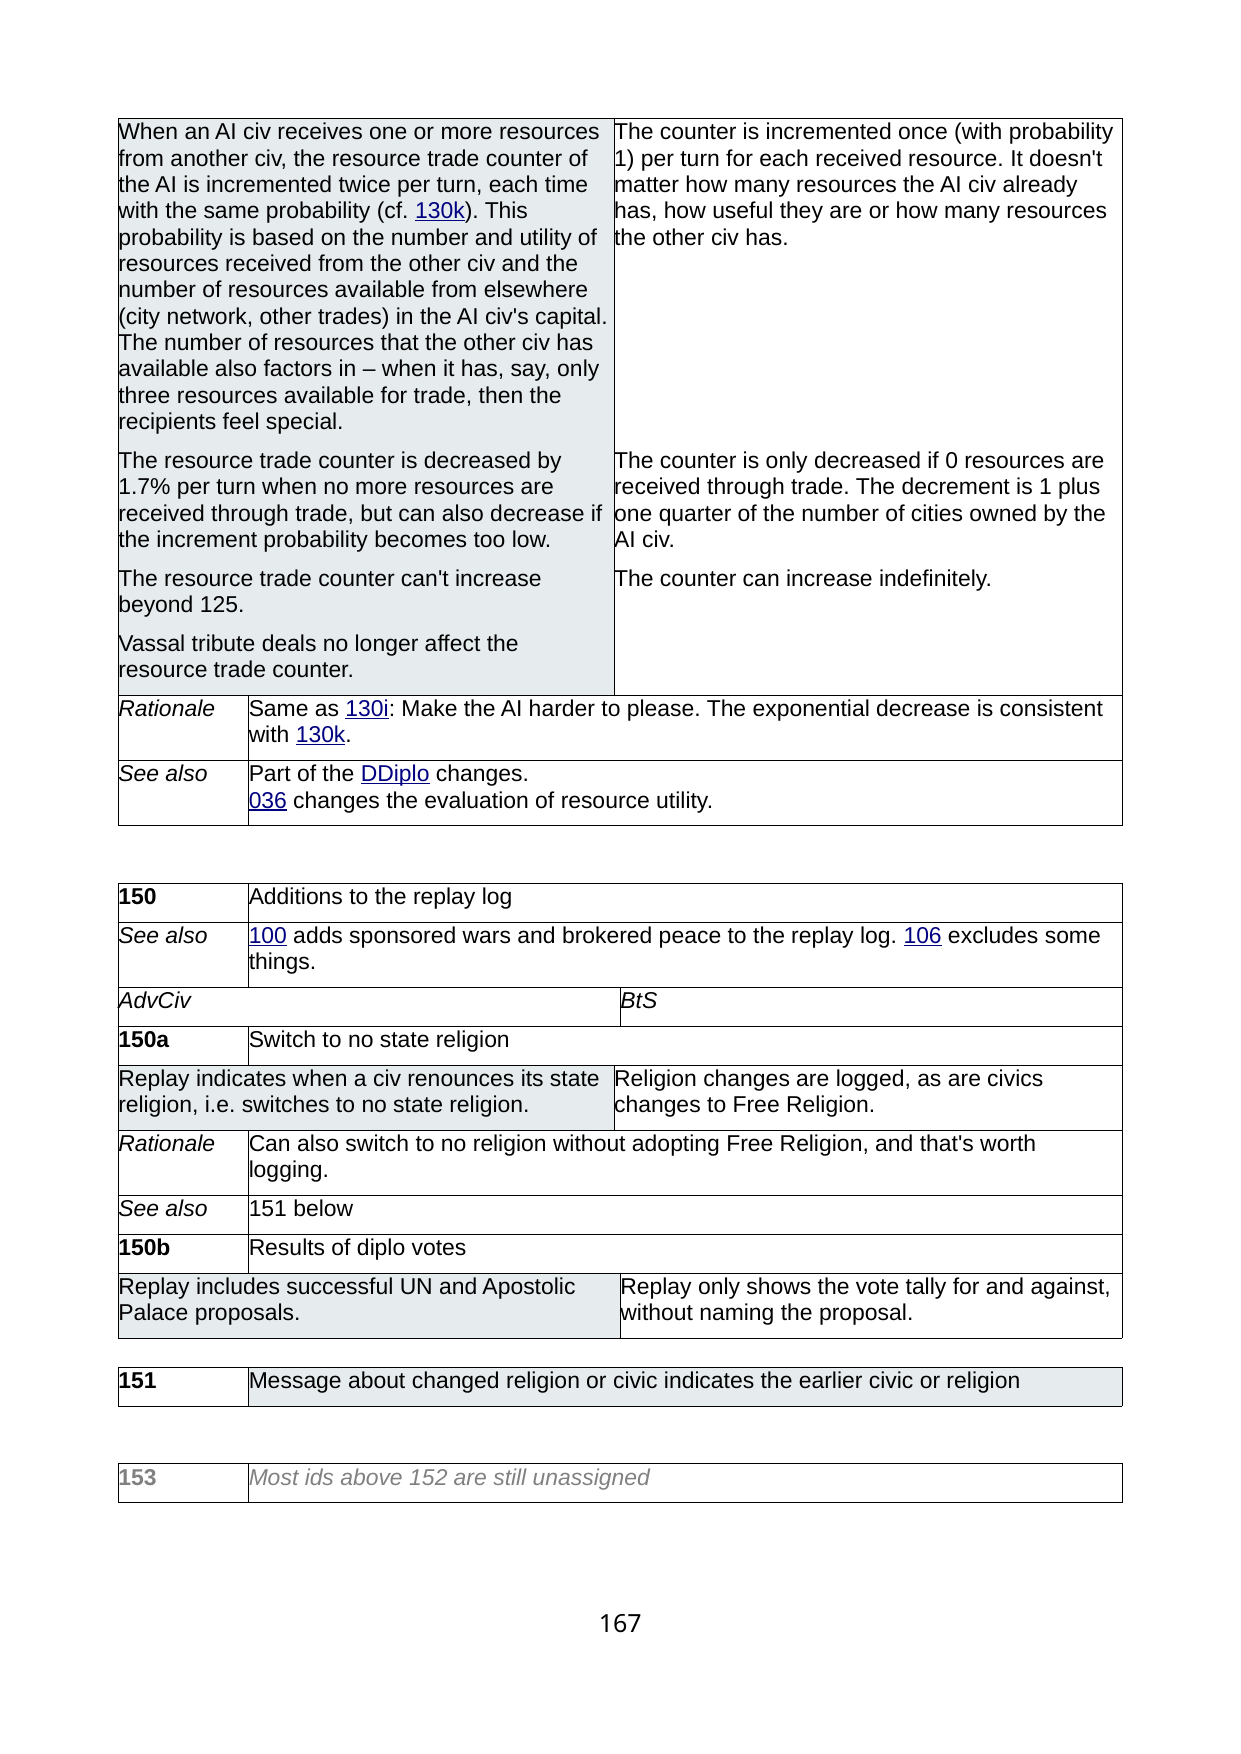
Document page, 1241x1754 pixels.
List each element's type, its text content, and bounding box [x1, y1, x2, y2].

table_cell Part of the DDiplo changes. 036 changes the evaluation of resource utility. [249, 761, 1122, 825]
table_cell BtS [621, 988, 1122, 1026]
table_header Message about changed religion or civic indicates the earlier civic or religion [249, 1368, 1122, 1406]
table_header 153 [119, 1464, 248, 1502]
table_header 151 [119, 1368, 248, 1406]
table_cell Can also switch to no religion without adopting Free Religion, and that's worth logging. [249, 1131, 1122, 1195]
table_cell Religion changes are logged, as are civics changes to Free Religion. [615, 1066, 1122, 1130]
table_header Most ids above 152 are still unassigned [249, 1464, 1122, 1502]
table_cell 151 below [249, 1196, 1122, 1234]
table_cell See also [119, 1196, 248, 1234]
table_cell The counter is incremented once (with probability 1) per turn for each received resource. It doesn't matter how many resources the AI civ already has, how useful they are or how many resources the other civ has. The counter is only decreased if 0 resources are received through trade. The decrement is 1 plus one quarter of the number of cities owned by the AI civ. The counter can increase indefinitely. [615, 119, 1122, 695]
table_cell Same as 130i: Make the AI harder to please. The exponential decrease is consistent with 130k. [249, 696, 1122, 760]
table_cell When an AI civ receives one or more resources from another civ, the resource trade counter of the AI is incremented twice per turn, each time with the same probability (cf. 130k). This probability is based on the number and utility of resources received from the other civ and the number of resources available from elsewhere (city network, other trades) in the AI civ's capital. The number of resources that the other civ has available also factors in – when it has, say, only three resources available for trade, then the recipients feel special. The resource trade counter is decreased by 1.7% per turn when no more resources are received through trade, but can also decrease if the increment probability becomes too low. The resource trade counter can't increase beyond 125. Vassal tribute deals no longer affect the resource trade counter. [119, 119, 614, 695]
table_header Additions to the replay log [249, 884, 1122, 922]
table_cell AdvCiv [119, 988, 620, 1026]
table_cell 150b [119, 1235, 248, 1273]
table_cell 100 adds sponsored wars and brokered peace to the replay log. 106 excludes some things. [249, 923, 1122, 987]
table_cell Replay only shows the vote tally for and against, without naming the proposal. [621, 1274, 1122, 1338]
table_cell 150a [119, 1027, 248, 1065]
table_cell Replay indicates when a civ renounces its state religion, i.e. switches to no state religion. [119, 1066, 614, 1130]
table_cell Rationale [119, 696, 248, 760]
table_cell Rationale [119, 1131, 248, 1195]
table_cell Switch to no state religion [249, 1027, 1122, 1065]
table_header 150 [119, 884, 248, 922]
table_cell Results of diplo votes [249, 1235, 1122, 1273]
table_cell See also [119, 761, 248, 825]
table_cell Replay includes successful UN and Apostolic Palace proposals. [119, 1274, 620, 1338]
table_cell See also [119, 923, 248, 987]
